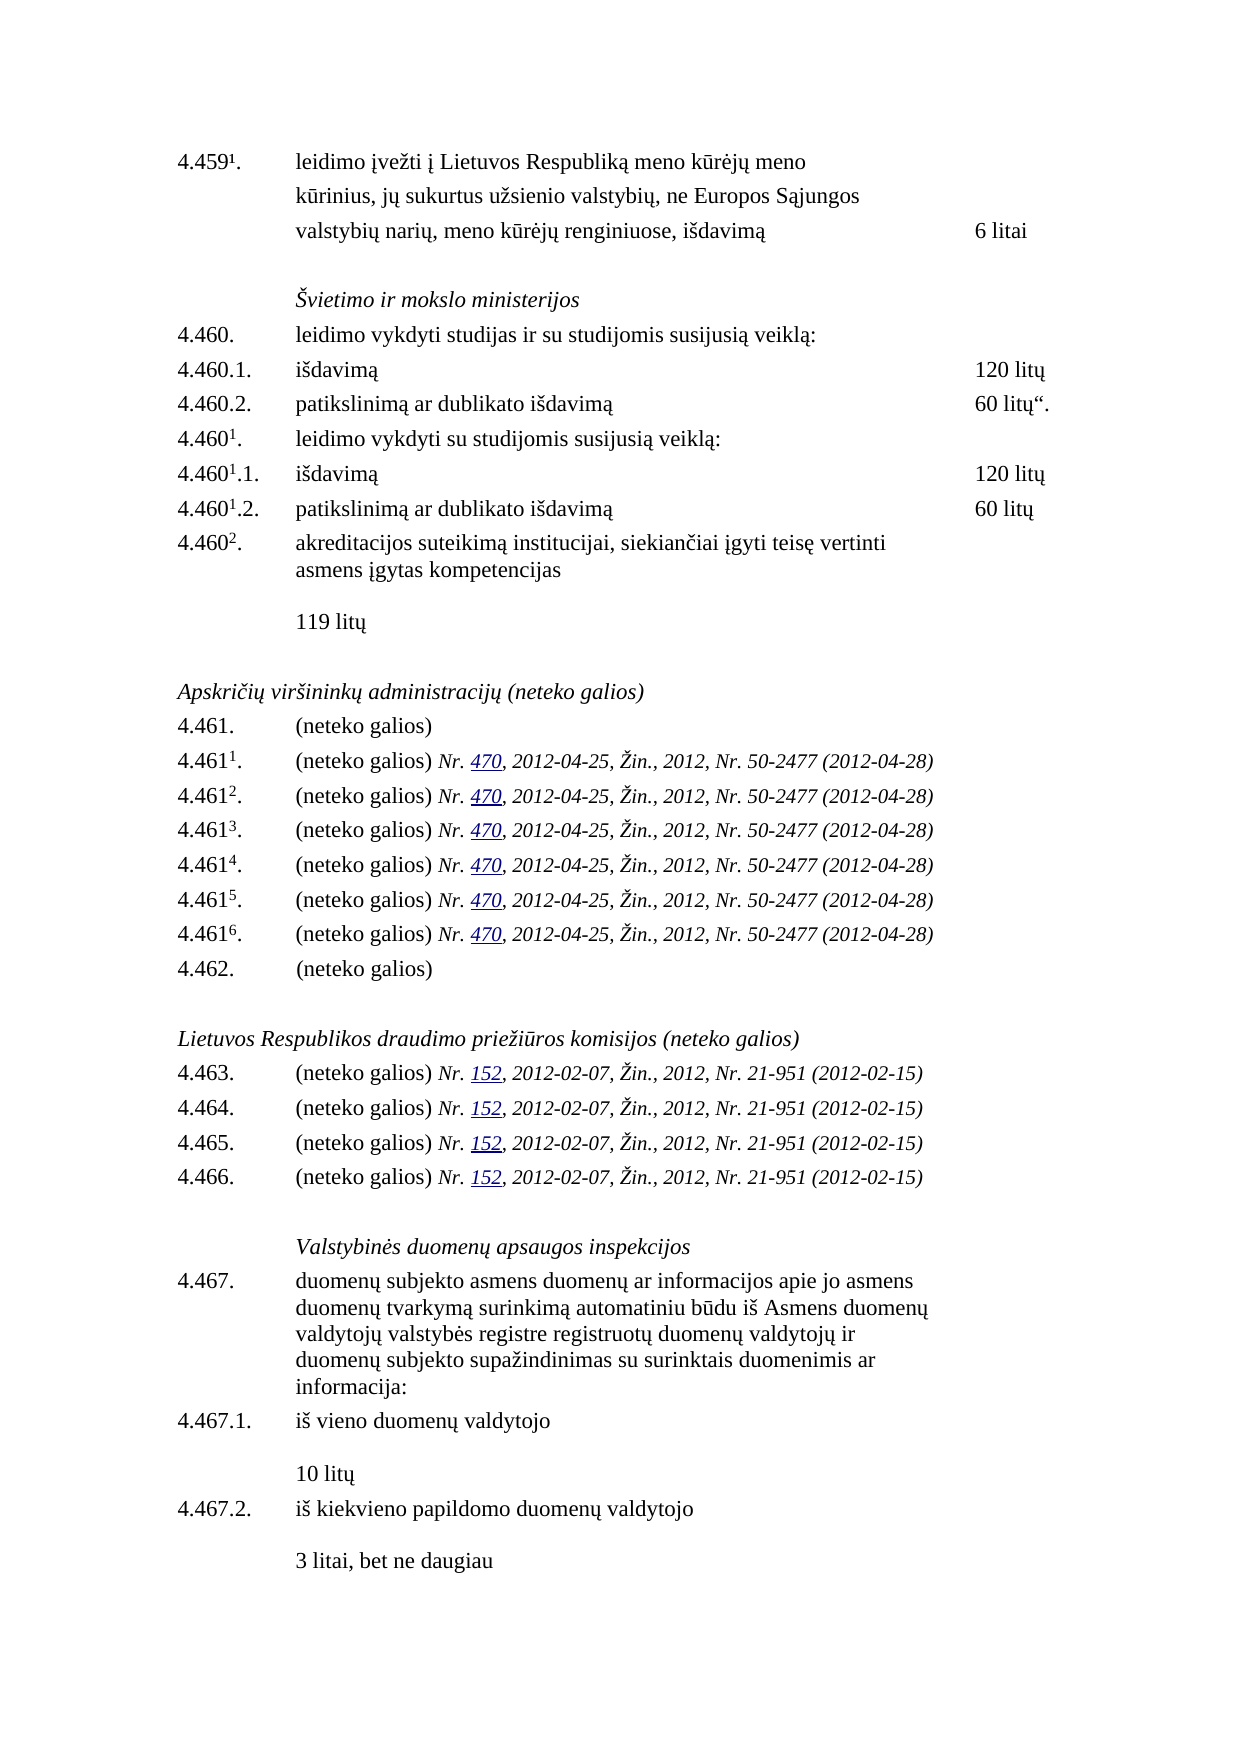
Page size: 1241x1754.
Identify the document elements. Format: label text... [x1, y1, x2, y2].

text 4.4601.2. patikslinimą ar dublikato išdavimą 60 litų [177, 494, 1122, 521]
text Švietimo ir mokslo ministerijos [177, 286, 1122, 313]
text Valstybinės duomenų apsaugos inspekcijos [177, 1233, 916, 1259]
text Lietuvos Respublikos draudimo priežiūros komisijos (neteko galios) [177, 1024, 1122, 1051]
text 4.4601.1. išdavimą 120 litų [177, 460, 1122, 486]
text 4.467.2. iš kiekvieno papildomo duomenų valdytojo 3 litai, bet ne daugiau [177, 1495, 930, 1574]
text 4.4612. (neteko galios) Nr. 470, 2012-04-25, Žin., 2012, Nr. 50-2477 (2012-04-28) [177, 782, 1122, 808]
text 4.467.1. iš vieno duomenų valdytojo 10 litų [177, 1407, 930, 1487]
text 4.463. (neteko galios) Nr. 152, 2012-02-07, Žin., 2012, Nr. 21-951 (2012-02-15) [177, 1059, 1122, 1086]
text 4.4615. (neteko galios) Nr. 470, 2012-04-25, Žin., 2012, Nr. 50-2477 (2012-04-28) [177, 886, 1122, 912]
text 4.460.2. patikslinimą ar dublikato išdavimą 60 litų“. [177, 391, 1122, 417]
text 4.4613. (neteko galios) Nr. 470, 2012-04-25, Žin., 2012, Nr. 50-2477 (2012-04-28) [177, 816, 1122, 843]
list (neteko galios) [177, 955, 1122, 982]
text 4.4611. (neteko galios) Nr. 470, 2012-04-25, Žin., 2012, Nr. 50-2477 (2012-04-28) [177, 747, 1122, 773]
text 4.4602. akreditacijos suteikimą institucijai, siekiančiai įgyti teisę vertinti asmens įgytas kompetencijas 119 litų [177, 529, 901, 635]
text 4.460. leidimo vykdyti studijas ir su studijomis susijusią veiklą: [177, 321, 1122, 347]
text 4.466. (neteko galios) Nr. 152, 2012-02-07, Žin., 2012, Nr. 21-951 (2012-02-15) [177, 1163, 1122, 1190]
text valstybių narių, meno kūrėjų renginiuose, išdavimą 6 litai [177, 217, 1122, 243]
text 4.4616. (neteko galios) Nr. 470, 2012-04-25, Žin., 2012, Nr. 50-2477 (2012-04-28) [177, 921, 1122, 947]
text 4.4614. (neteko galios) Nr. 470, 2012-04-25, Žin., 2012, Nr. 50-2477 (2012-04-28) [177, 851, 1122, 877]
text 4.459¹. leidimo įvežti į Lietuvos Respubliką meno kūrėjų meno [177, 148, 1122, 174]
text Apskričių viršininkų administracijų (neteko galios) [177, 678, 1122, 704]
text 4.464. (neteko galios) Nr. 152, 2012-02-07, Žin., 2012, Nr. 21-951 (2012-02-15) [177, 1094, 1122, 1120]
text 4.461. (neteko galios) [177, 712, 1122, 739]
text 4.4601. leidimo vykdyti su studijomis susijusią veiklą: [177, 425, 1122, 452]
text 4.460.1. išdavimą 120 litų [177, 356, 1122, 382]
text 4.467. duomenų subjekto asmens duomenų ar informacijos apie jo asmens duomenų tvarkymą surinkimą automatiniu būdu iš Asmens duomenų valdytojų valstybės registre registruotų duomenų valdytojų ir duomenų subjekto supažindinimas su surinktais duomenimis ar informacija: [177, 1267, 930, 1399]
text kūrinius, jų sukurtus užsienio valstybių, ne Europos Sąjungos [177, 182, 1122, 209]
text 4.465. (neteko galios) Nr. 152, 2012-02-07, Žin., 2012, Nr. 21-951 (2012-02-15) [177, 1129, 1122, 1155]
